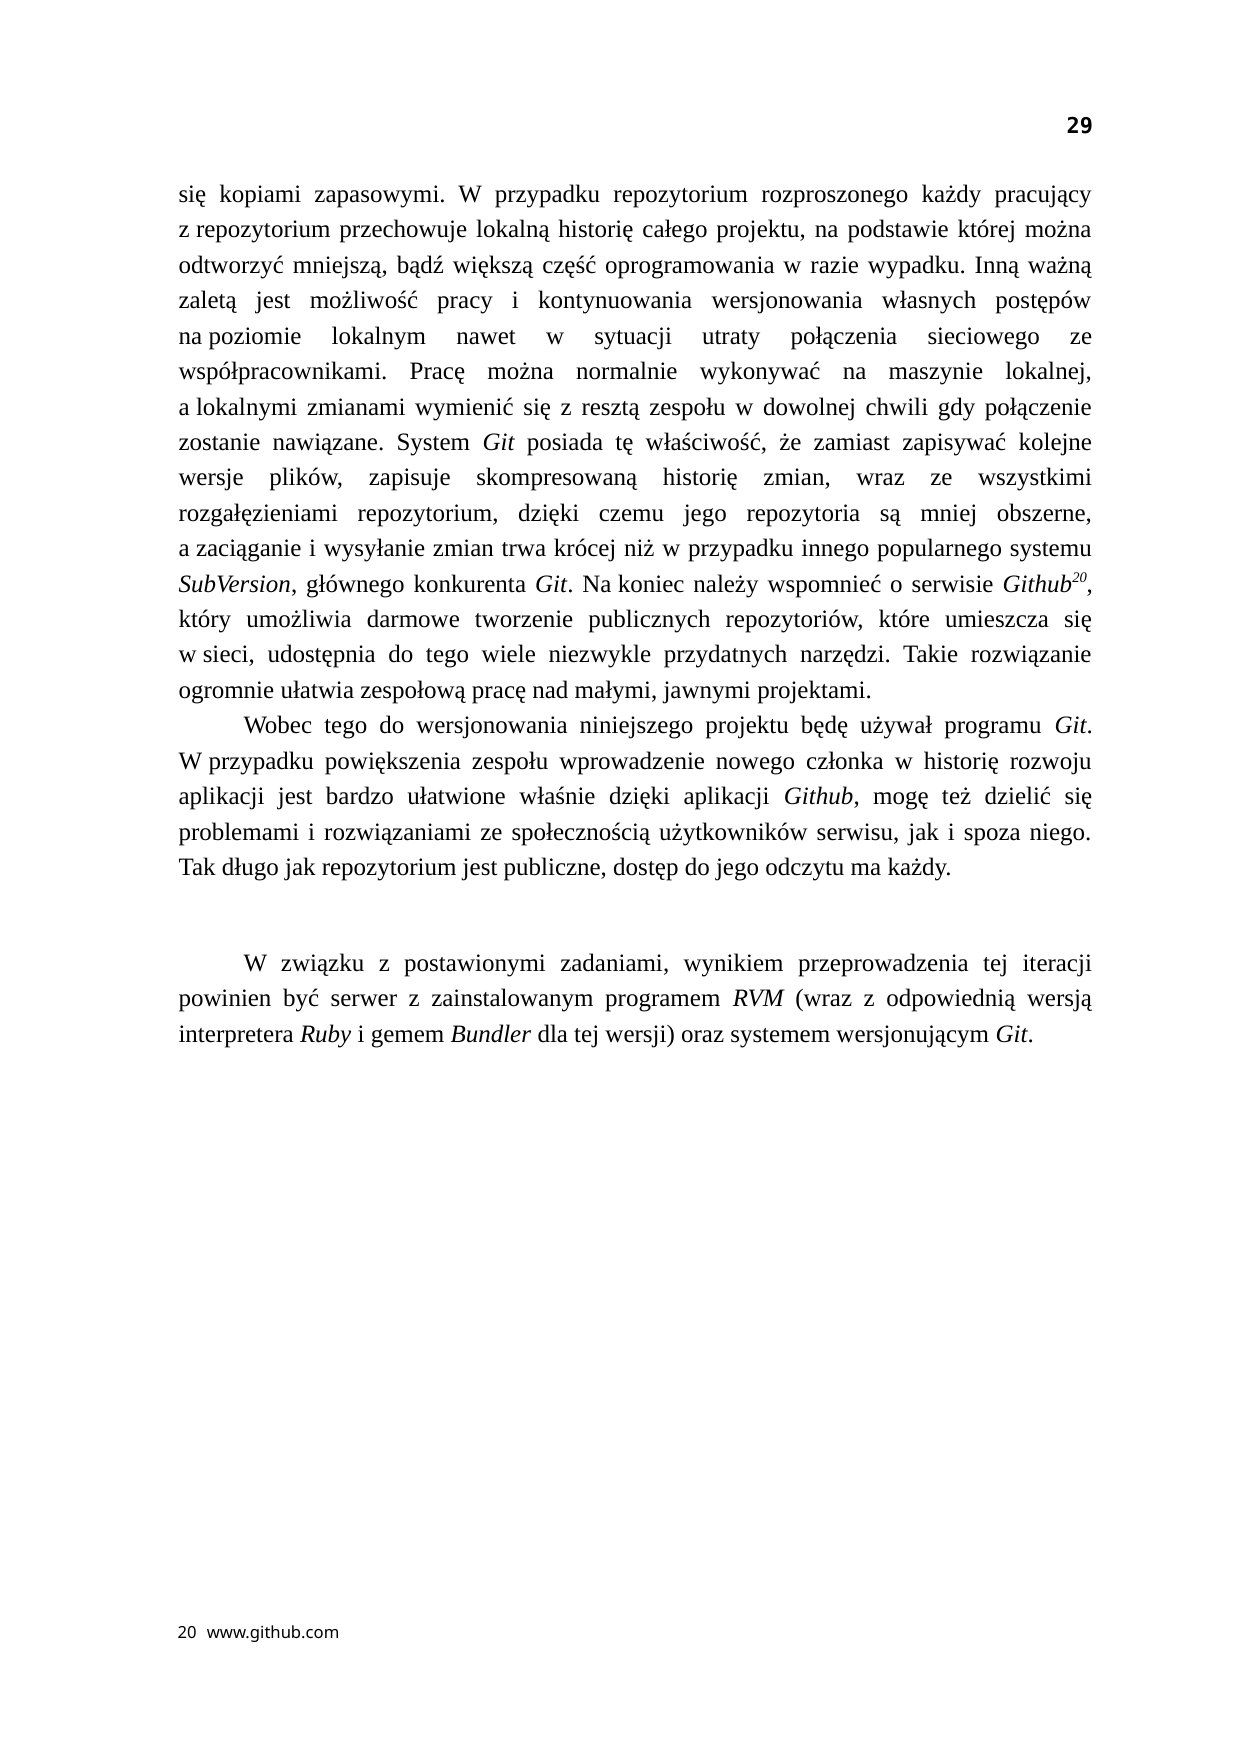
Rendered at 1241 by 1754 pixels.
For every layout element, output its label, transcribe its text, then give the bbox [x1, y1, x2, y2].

text W związku z postawionymi zadaniami, wynikiem przeprowadzenia tej iteracji powinien być serwer z zainstalowanym programem RVM (wraz z odpowiednią wersją interpretera Ruby i gemem Bundler dla tej wersji) oraz systemem wersjonującym Git. [178, 943, 1093, 1049]
text się kopiami zapasowymi. W przypadku repozytorium rozproszonego każdy pracujący z repozytorium przechowuje lokalną historię całego projektu, na podstawie której można odtworzyć mniejszą, bądź większą część oprogramowania w razie wypadku. Inną ważną zaletą jest możliwość pracy i kontynuowania wersjonowania własnych postępów na poziomie lokalnym nawet w sytuacji utraty połączenia sieciowego ze współpracownikami. Pracę można normalnie wykonywać na maszynie lokalnej, a lokalnymi zmianami wymienić się z resztą zespołu w dowolnej chwili gdy połączenie zostanie nawiązane. System Git posiada tę właściwość, że zamiast zapisywać kolejne wersje plików, zapisuje skompresowaną historię zmian, wraz ze wszystkimi rozgałęzieniami repozytorium, dzięki czemu jego repozytoria są mniej obszerne, a zaciąganie i wysyłanie zmian trwa krócej niż w przypadku innego popularnego systemu SubVersion, głównego konkurenta Git. Na koniec należy wspomnieć o serwisie Github, który umożliwia darmowe tworzenie publicznych repozytoriów, które umieszcza się w sieci, udostępnia do tego wiele niezwykle przydatnych narzędzi. Takie rozwiązanie ogromnie ułatwia zespołową pracę nad małymi, jawnymi projektami. [178, 174, 1093, 705]
text www.github.com [177, 1621, 1093, 1643]
text Wobec tego do wersjonowania niniejszego projektu będę używał programu Git. W przypadku powiększenia zespołu wprowadzenie nowego członka w historię rozwoju aplikacji jest bardzo ułatwione właśnie dzięki aplikacji Github, mogę też dzielić się problemami i rozwiązaniami ze społecznością użytkowników serwisu, jak i spoza niego. Tak długo jak repozytorium jest publiczne, dostęp do jego odczytu ma każdy. [178, 705, 1093, 882]
